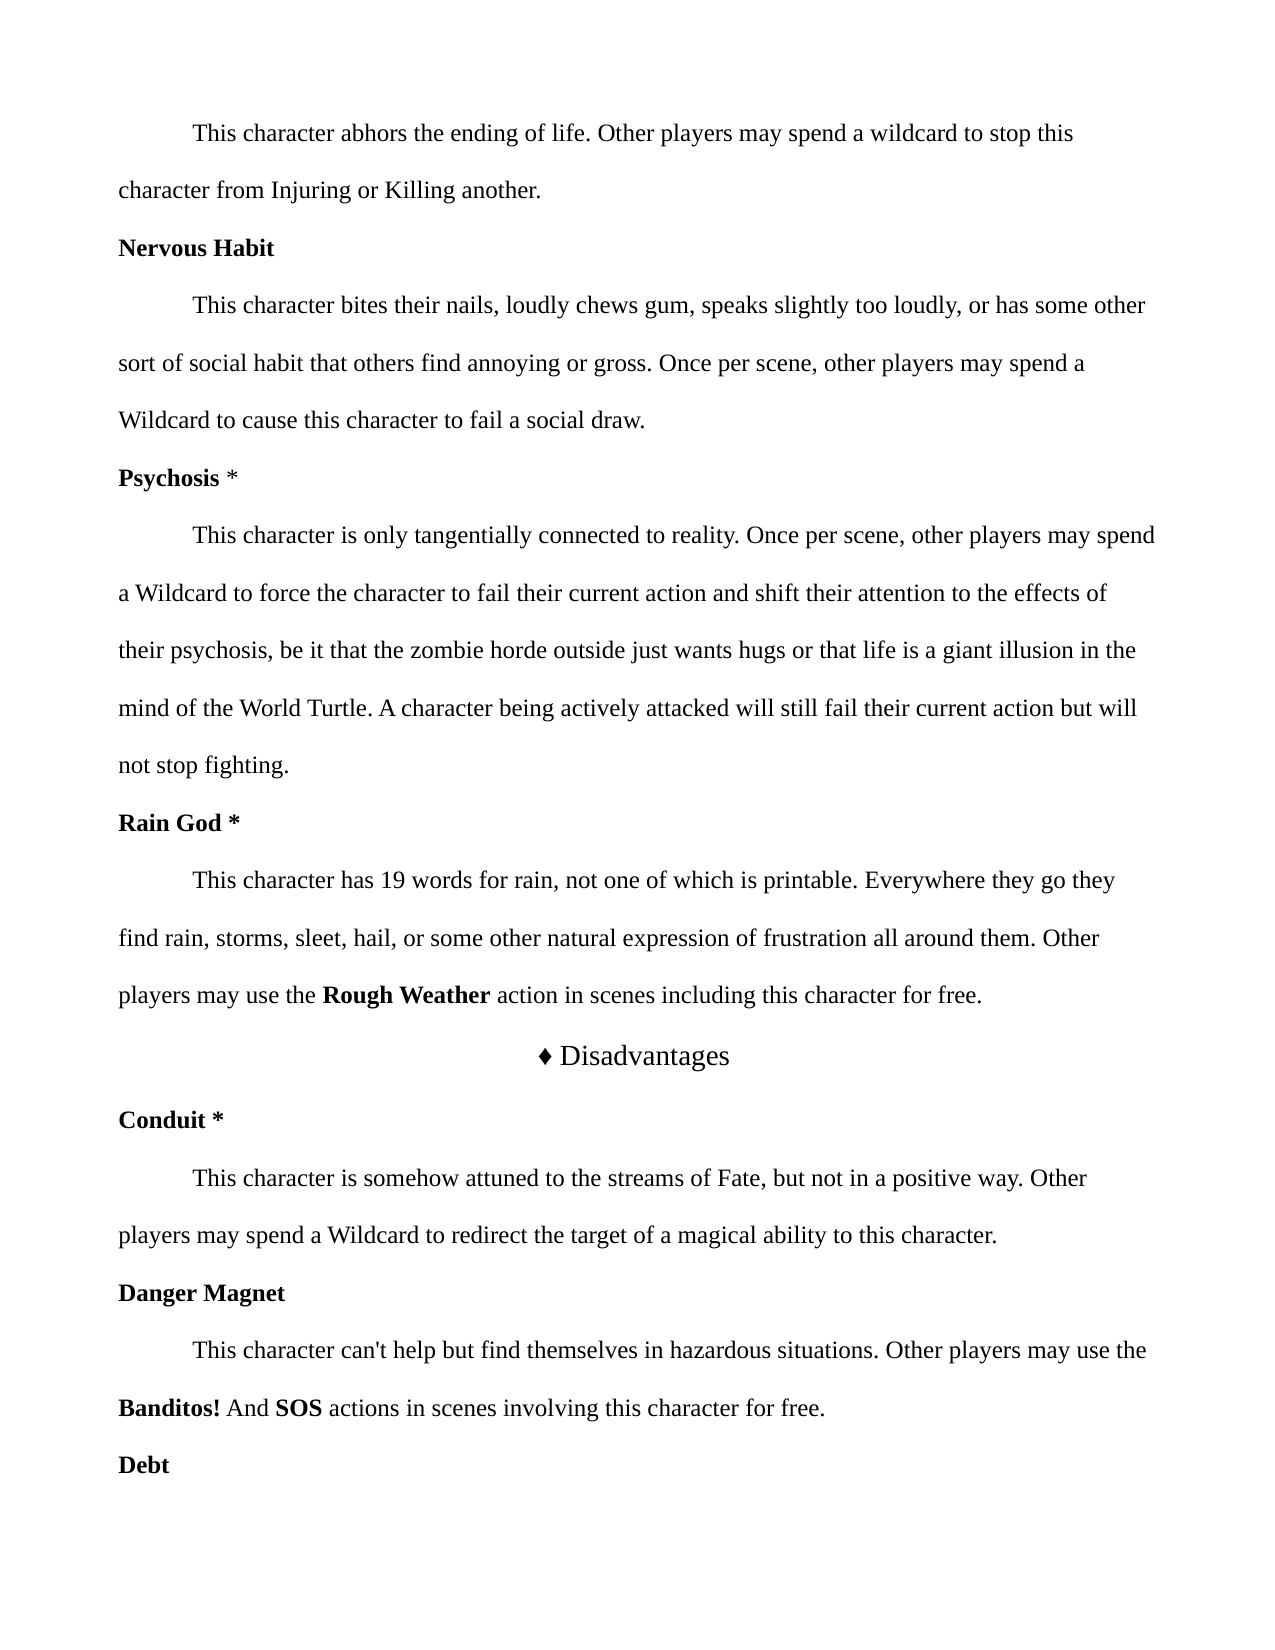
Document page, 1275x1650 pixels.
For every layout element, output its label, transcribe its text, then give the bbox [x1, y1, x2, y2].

text This character is somehow attuned to the streams of Fate, but not in a positive way. Other players may spend a Wildcard to redirect the target of a magical ability to this character. [118, 1163, 1157, 1249]
text Rain God * [118, 808, 1157, 837]
text ♦ Disadvantages [118, 1038, 1157, 1072]
text This character has 19 words for rain, not one of which is printable. Everywhere they go they find rain, storms, sleet, hail, or some other natural expression of frustration all around them. Other players may use the Rough Weather action in scenes including this character for free. [118, 866, 1157, 1009]
text Psychosis * [118, 463, 1157, 492]
text This character bites their nails, loudly chews gum, speaks slightly too loudly, or has some other sort of social habit that others find annoying or gross. Once per scene, other players may spend a Wildcard to cause this character to fail a social draw. [118, 291, 1157, 434]
text This character is only tangentially connected to reality. Once per scene, other players may spend a Wildcard to force the character to fail their current action and shift their attention to the effects of their psychosis, be it that the zombie horde outside just wants hugs or that life is a giant illusion in the mind of the World Turtle. A character being actively attacked will still fail their current action but will not stop fighting. [118, 521, 1157, 779]
text This character abhors the ending of life. Other players may spend a wildcard to stop this character from Injuring or Killing another. [118, 118, 1157, 204]
text Danger Magnet [118, 1278, 1157, 1306]
text Debt [118, 1450, 1157, 1479]
text Conduit * [118, 1105, 1157, 1134]
text This character can't help but find themselves in hazardous situations. Other players may use the Banditos! And SOS actions in scenes involving this character for free. [118, 1335, 1157, 1421]
text Nervous Habit [118, 233, 1157, 262]
